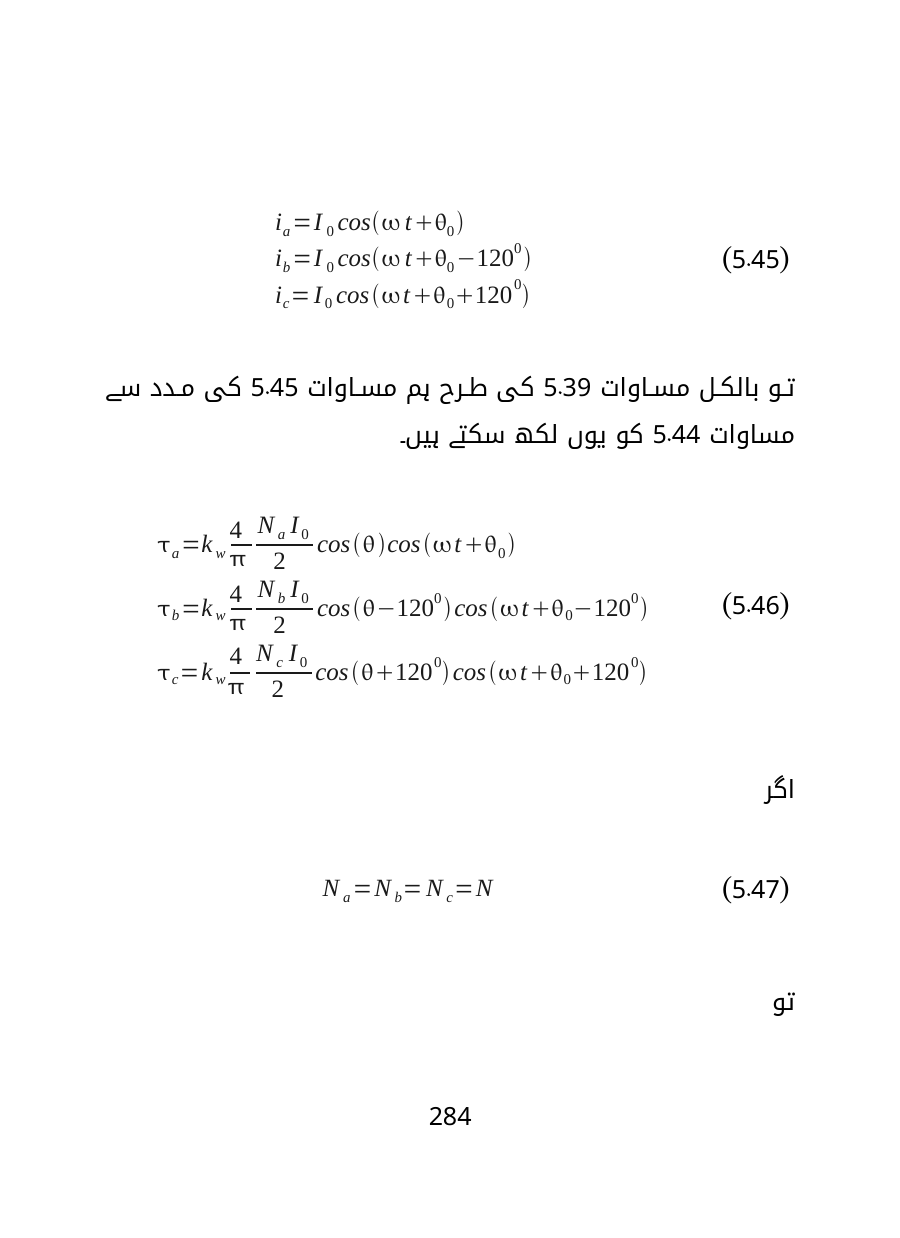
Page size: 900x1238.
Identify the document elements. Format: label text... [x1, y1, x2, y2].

table_header [105, 506, 692, 720]
table_header [105, 203, 692, 330]
text اگر [105, 767, 795, 814]
table_header (5.47) [700, 861, 795, 932]
table_header (5.46) [693, 506, 795, 720]
table_header (5.45) [693, 203, 795, 330]
text تو [105, 979, 795, 1026]
table_header [105, 861, 700, 932]
text تو بالکل مساوات 5.39 کی طرح ہم مساوات 5.45 کی مدد سے مساوات 5.44 کو یوں لکھ سکتے ہیں۔ [105, 364, 795, 459]
